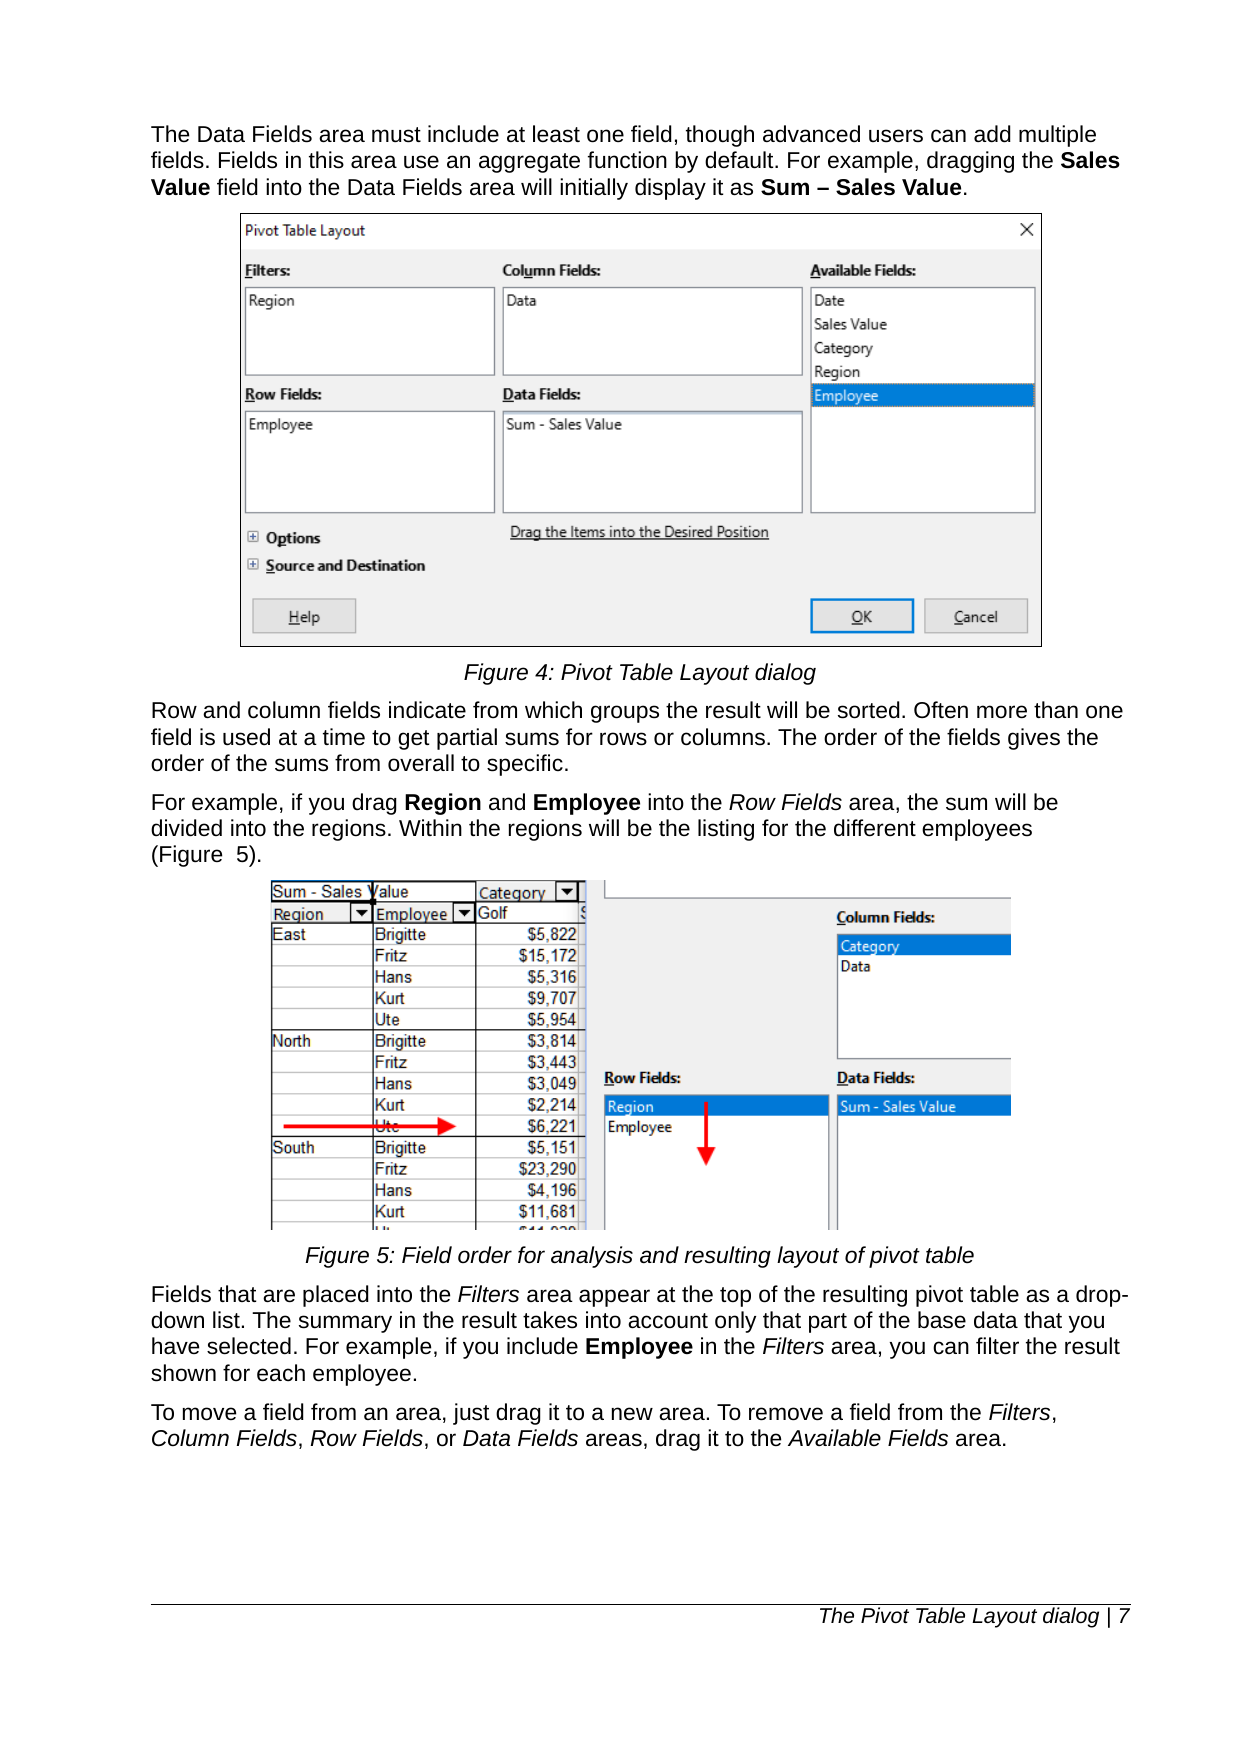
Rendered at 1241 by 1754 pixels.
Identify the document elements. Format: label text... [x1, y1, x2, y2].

text To move a field from an area, just drag it to a new area. To remove a field from the Filters, Column Fields, Row Fields, or Data Fields areas, drag it to the Available Fields area. [151, 1398, 1131, 1451]
text Fields that are placed into the Filters area appear at the top of the resulting pivot table as a drop-down list. The summary in the result takes into account only that part of the base data that you have selected. For example, if you include Employee in the Filters area, you can filter the result shown for each employee. [151, 1281, 1131, 1386]
text The Data Fields area must include at least one field, though advanced users can add multiple fields. Fields in this area use an aggregate function by default. For example, dragging the Sales Value field into the Data Fields area will initially display it as Sum – Sales Value. [151, 121, 1131, 200]
picture [270, 880, 1011, 1230]
text Figure 4: Pivot Table Layout dialog [240, 658, 1042, 685]
text Row and column fields indicate from which groups the result will be sorted. Often more than one field is used at a time to get partial sums for rows or columns. The order of the fields gives the order of the sums from overall to specific. [151, 697, 1131, 776]
text For example, if you drag Region and Employee into the Row Fields area, the sum will be divided into the regions. Within the regions will be the listing for the different employees (Figure 5). [151, 789, 1131, 868]
picture [241, 214, 1041, 646]
text Figure 5: Field order for analysis and resulting layout of pivot table [271, 1242, 1011, 1268]
